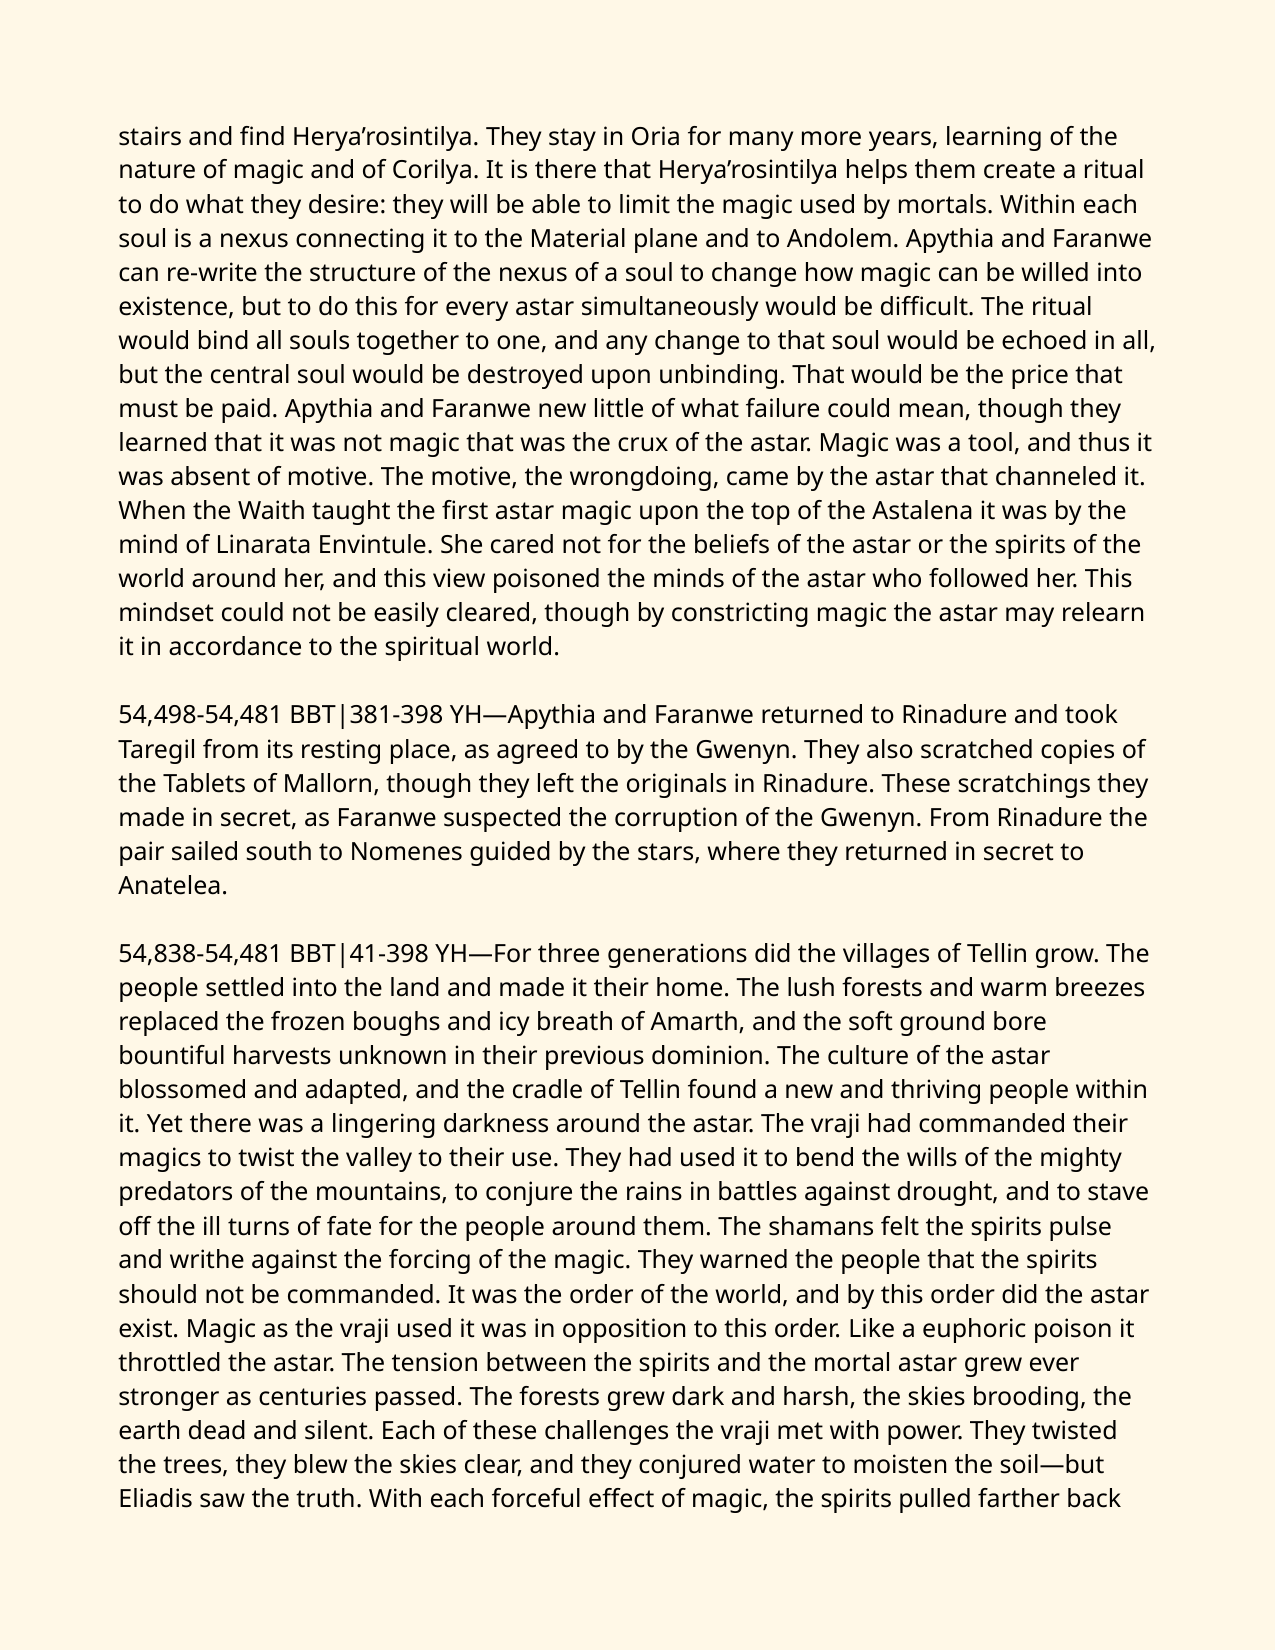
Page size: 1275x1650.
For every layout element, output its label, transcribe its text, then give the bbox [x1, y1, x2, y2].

text 54,838-54,481 BBT|41-398 YH—For three generations did the villages of Tellin grow. The people settled into the land and made it their home. The lush forests and warm breezes replaced the frozen boughs and icy breath of Amarth, and the soft ground bore bountiful harvests unknown in their previous dominion. The culture of the astar blossomed and adapted, and the cradle of Tellin found a new and thriving people within it. Yet there was a lingering darkness around the astar. The vraji had commanded their magics to twist the valley to their use. They had used it to bend the wills of the mighty predators of the mountains, to conjure the rains in battles against drought, and to stave off the ill turns of fate for the people around them. The shamans felt the spirits pulse and writhe against the forcing of the magic. They warned the people that the spirits should not be commanded. It was the order of the world, and by this order did the astar exist. Magic as the vraji used it was in opposition to this order. Like a euphoric poison it throttled the astar. The tension between the spirits and the mortal astar grew ever stronger as centuries passed. The forests grew dark and harsh, the skies brooding, the earth dead and silent. Each of these challenges the vraji met with power. They twisted the trees, they blew the skies clear, and they conjured water to moisten the soil—but Eliadis saw the truth. With each forceful effect of magic, the spirits pulled farther back [118, 936, 1157, 1515]
text 54,498-54,481 BBT|381-398 YH—Apythia and Faranwe returned to Rinadure and took Taregil from its resting place, as agreed to by the Gwenyn. They also scratched copies of the Tablets of Mallorn, though they left the originals in Rinadure. These scratchings they made in secret, as Faranwe suspected the corruption of the Gwenyn. From Rinadure the pair sailed south to Nomenes guided by the stars, where they returned in secret to Anatelea. [118, 697, 1157, 902]
text stairs and find Herya’rosintilya. They stay in Oria for many more years, learning of the nature of magic and of Corilya. It is there that Herya’rosintilya helps them create a ritual to do what they desire: they will be able to limit the magic used by mortals. Within each soul is a nexus connecting it to the Material plane and to Andolem. Apythia and Faranwe can re-write the structure of the nexus of a soul to change how magic can be willed into existence, but to do this for every astar simultaneously would be difficult. The ritual would bind all souls together to one, and any change to that soul would be echoed in all, but the central soul would be destroyed upon unbinding. That would be the price that must be paid. Apythia and Faranwe new little of what failure could mean, though they learned that it was not magic that was the crux of the astar. Magic was a tool, and thus it was absent of motive. The motive, the wrongdoing, came by the astar that channeled it. When the Waith taught the first astar magic upon the top of the Astalena it was by the mind of Linarata Envintule. She cared not for the beliefs of the astar or the spirits of the world around her, and this view poisoned the minds of the astar who followed her. This mindset could not be easily cleared, though by constricting magic the astar may relearn it in accordance to the spiritual world. [118, 118, 1157, 663]
